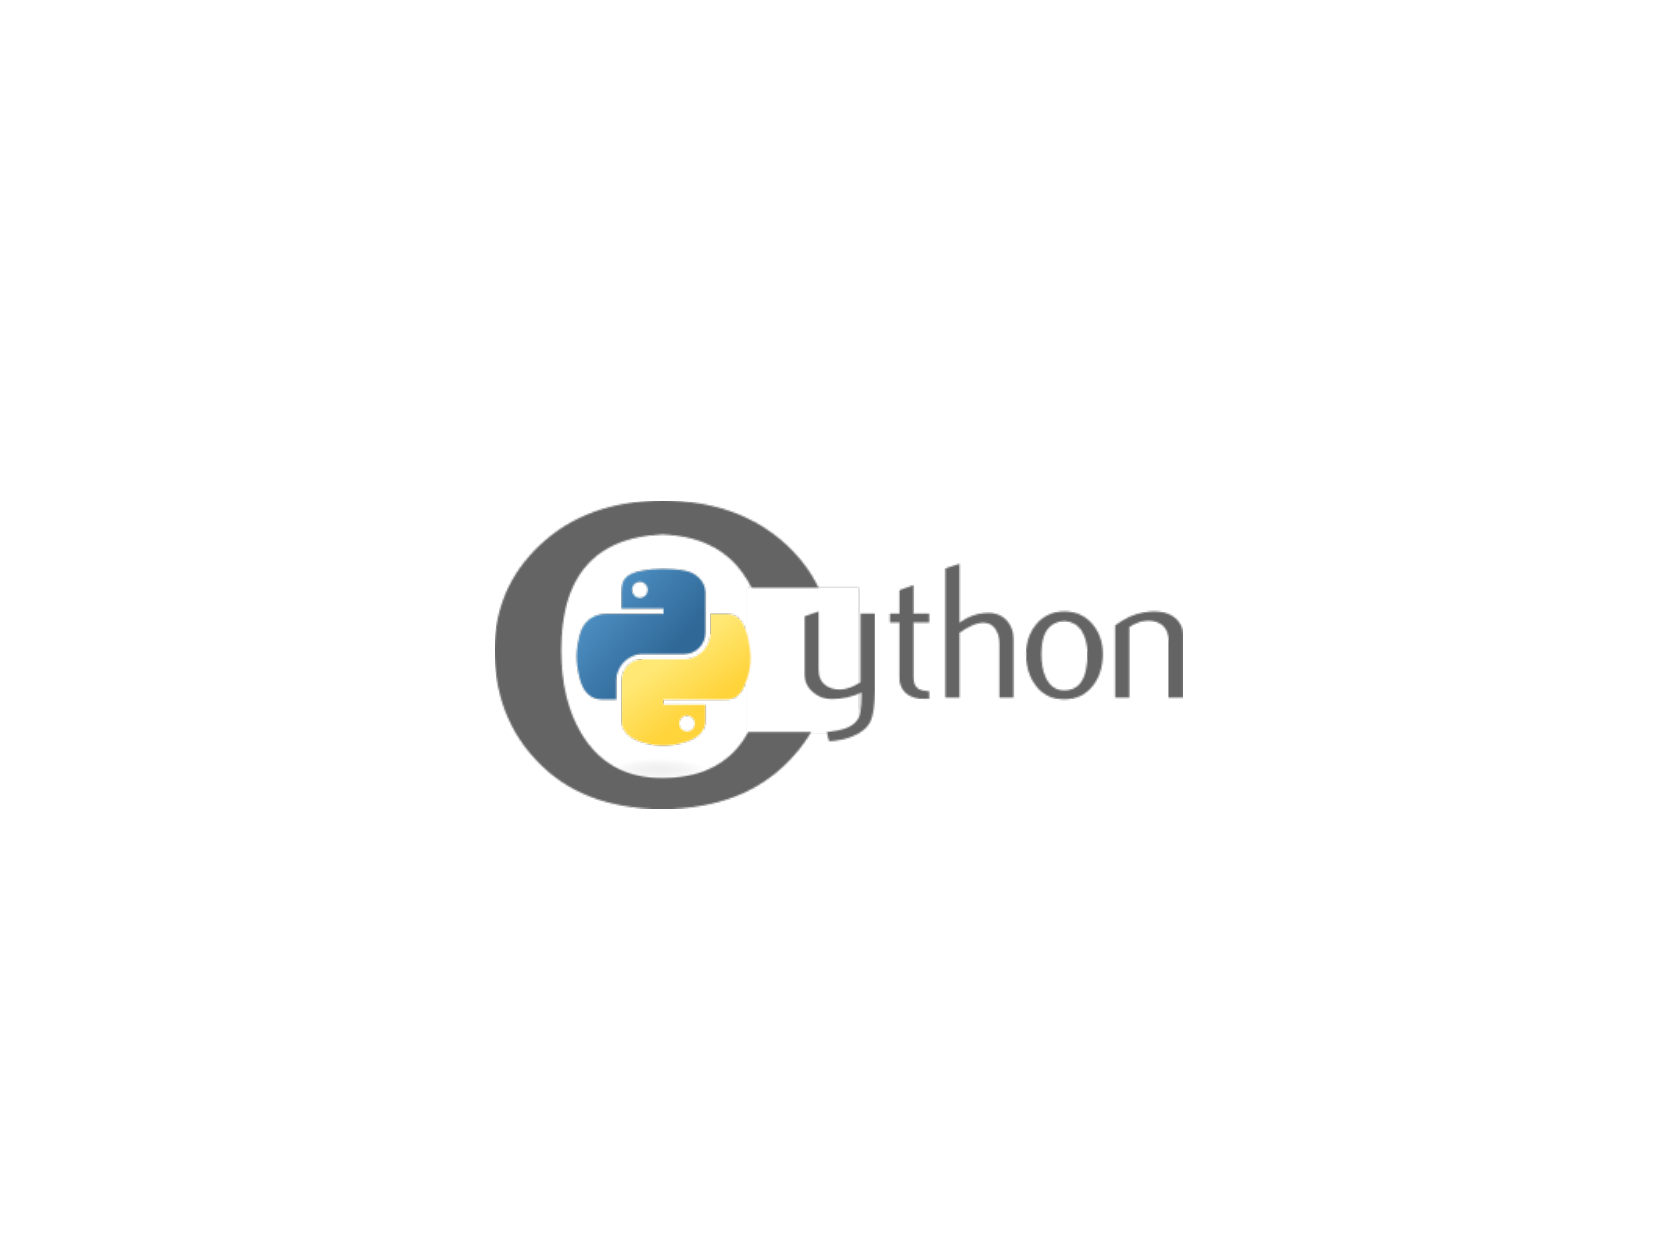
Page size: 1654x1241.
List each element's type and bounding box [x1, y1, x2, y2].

picture [495, 501, 1183, 809]
